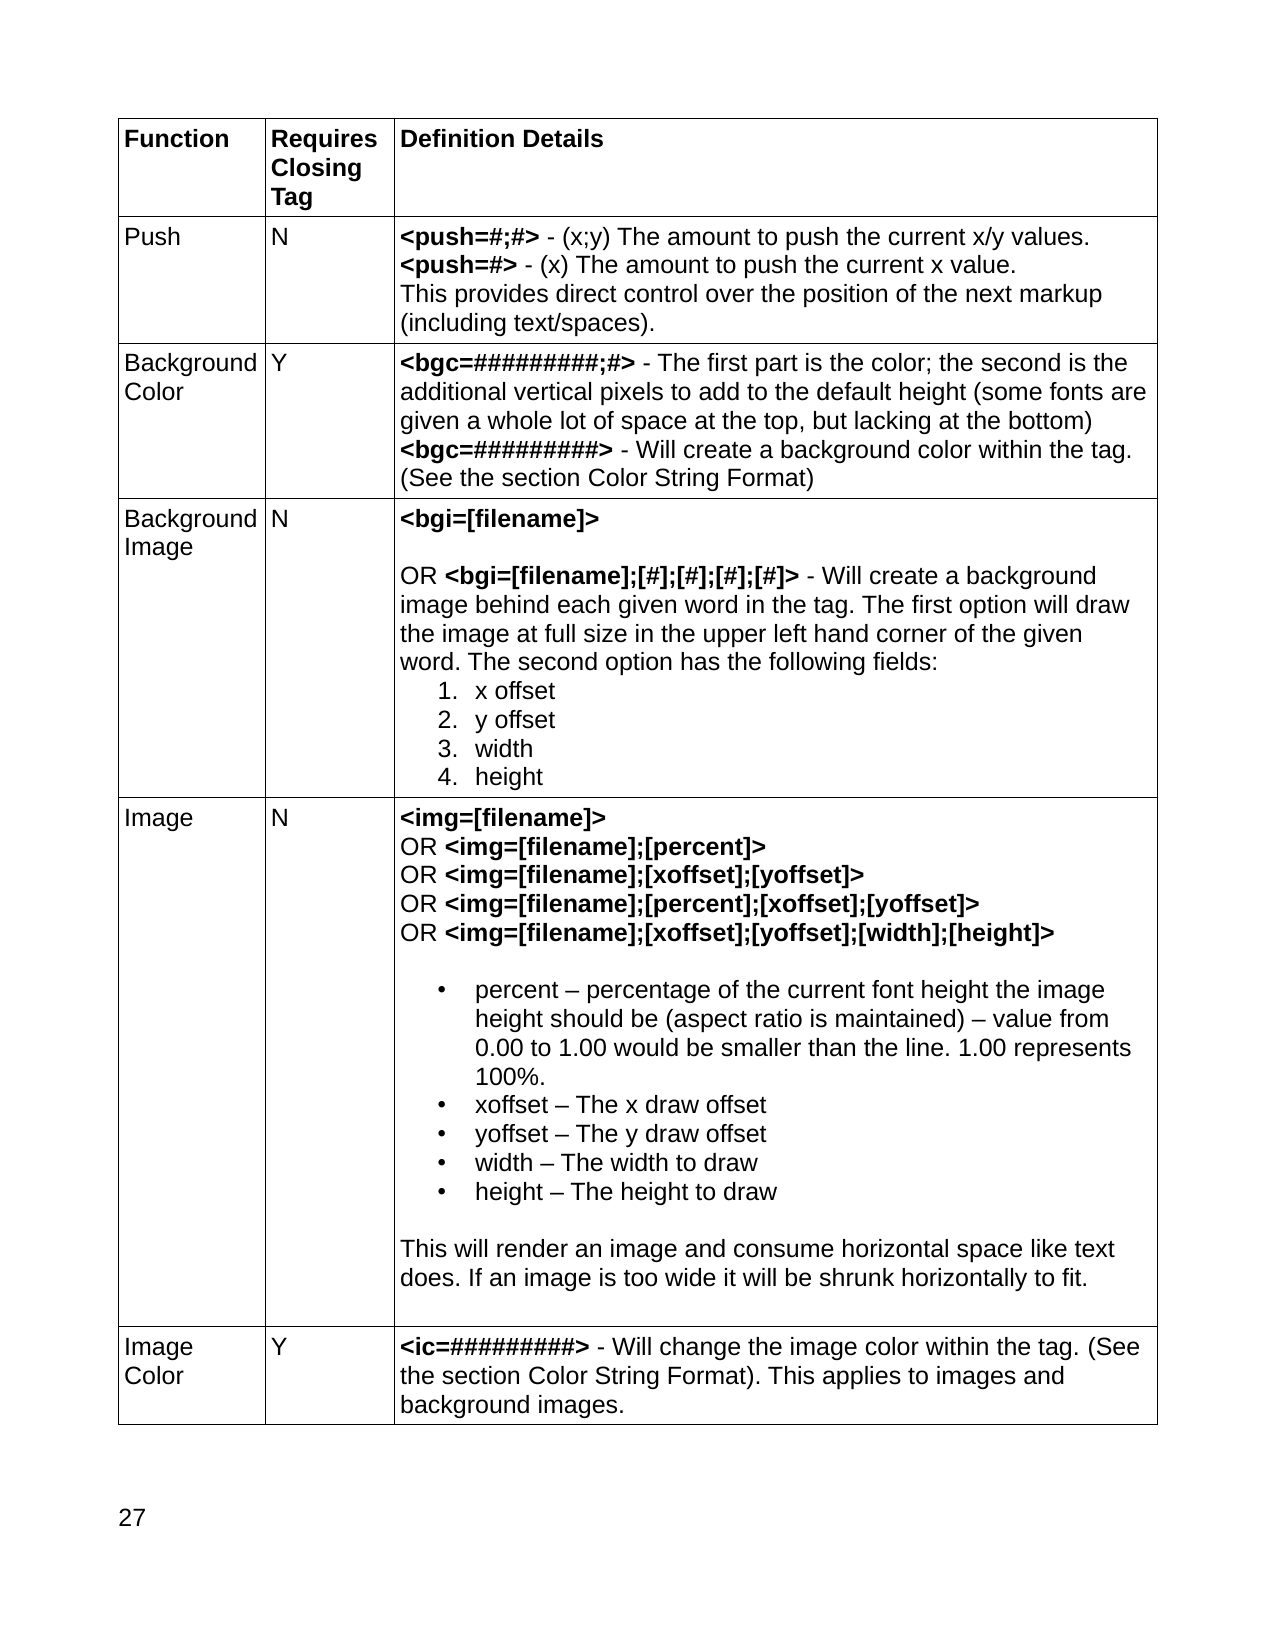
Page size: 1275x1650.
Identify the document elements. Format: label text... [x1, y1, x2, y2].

table_cell Y [266, 344, 394, 498]
table_cell Image Color [119, 1327, 265, 1424]
table_cell Background Image [119, 499, 265, 797]
table_cell <bgc=#########;#> - The first part is the color; the second is the additional vertical pixels to add to the default height (some fonts are given a whole lot of space at the top, but lacking at the bottom) <bgc=#########> - Will create a background color within the tag. (See the section Color String Format) [395, 344, 1157, 498]
table_header Function [119, 119, 265, 216]
table_cell N [266, 217, 394, 342]
table_cell <bgi=[filename]> OR <bgi=[filename];[#];[#];[#];[#]> - Will create a background image behind each given word in the tag. The first option will draw the image at full size in the upper left hand corner of the given word. The second option has the following fields: x offset y offset width height [395, 499, 1157, 797]
table_cell <ic=#########> - Will change the image color within the tag. (See the section Color String Format). This applies to images and background images. [395, 1327, 1157, 1424]
table_cell Image [119, 798, 265, 1326]
table_cell N [266, 499, 394, 797]
table_cell Push [119, 217, 265, 342]
table_cell N [266, 798, 394, 1326]
table_cell <img=[filename]> OR <img=[filename];[percent]> OR <img=[filename];[xoffset];[yoffset]> OR <img=[filename];[percent];[xoffset];[yoffset]> OR <img=[filename];[xoffset];[yoffset];[width];[height]> percent – percentage of the current font height the image height should be (aspect ratio is maintained) – value from 0.00 to 1.00 would be smaller than the line. 1.00 represents 100%. xoffset – The x draw offset yoffset – The y draw offset width – The width to draw height – The height to draw This will render an image and consume horizontal space like text does. If an image is too wide it will be shrunk horizontally to fit. [395, 798, 1157, 1326]
table_cell Y [266, 1327, 394, 1424]
table_header Requires Closing Tag [266, 119, 394, 216]
table_cell Background Color [119, 344, 265, 498]
table_header Definition Details [395, 119, 1157, 216]
table_cell <push=#;#> - (x;y) The amount to push the current x/y values. <push=#> - (x) The amount to push the current x value. This provides direct control over the position of the next markup (including text/spaces). [395, 217, 1157, 342]
